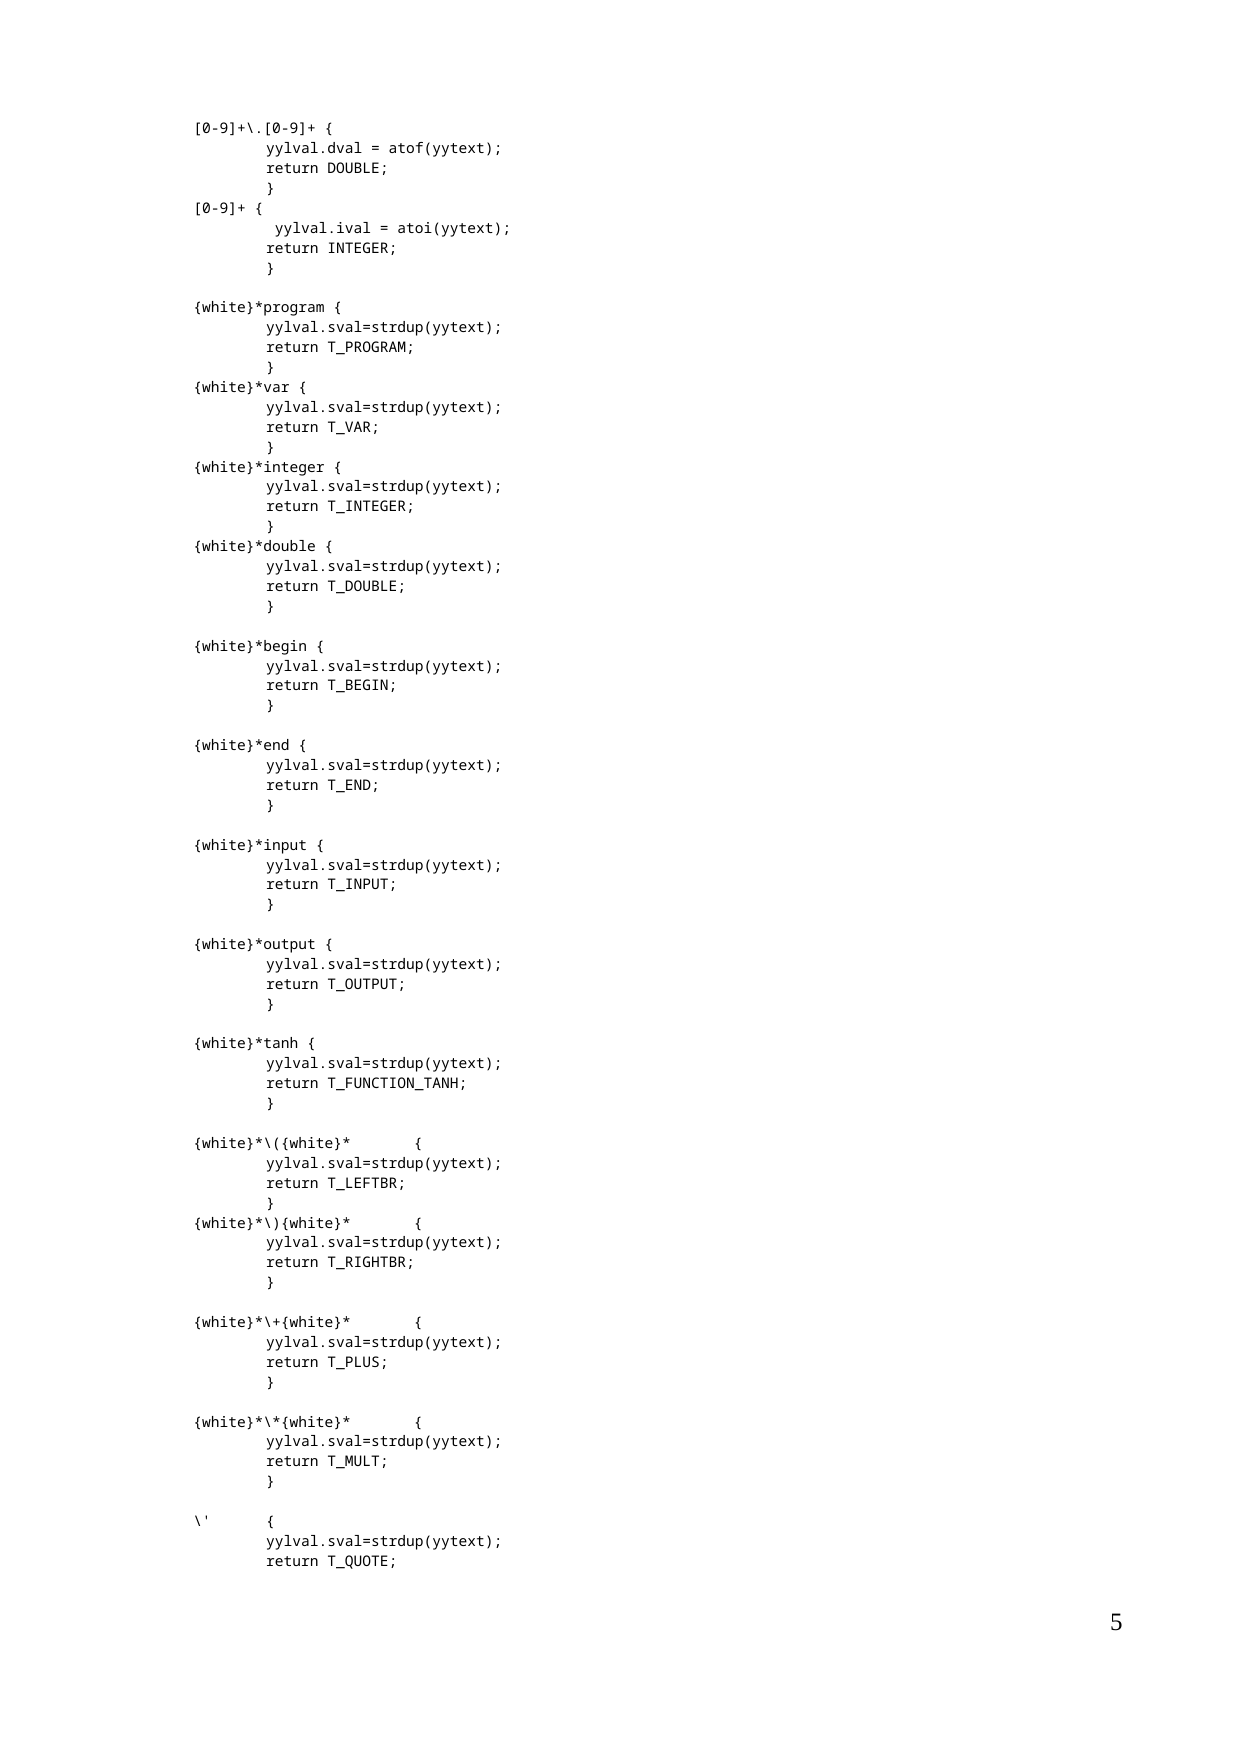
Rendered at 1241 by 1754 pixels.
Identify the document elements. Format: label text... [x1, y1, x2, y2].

text [0-9]+ { [118, 198, 1122, 218]
text {white}*\){white}* { [118, 1212, 1122, 1232]
text } [118, 894, 1122, 914]
text } [118, 993, 1122, 1013]
text return T_PLUS; [118, 1352, 1122, 1372]
text {white}*tanh { [118, 1033, 1122, 1053]
text {white}*begin { [118, 635, 1122, 655]
text return DOUBLE; [118, 158, 1122, 178]
text yylval.sval=strdup(yytext); [118, 655, 1122, 675]
text } [118, 794, 1122, 814]
text return T_LEFTBR; [118, 1173, 1122, 1192]
text } [118, 357, 1122, 377]
text } [118, 1093, 1122, 1113]
text return T_RIGHTBR; [118, 1252, 1122, 1272]
text yylval.dval = atof(yytext); [118, 138, 1122, 158]
text } [118, 1372, 1122, 1391]
text return T_BEGIN; [118, 675, 1122, 695]
text return T_DOUBLE; [118, 576, 1122, 596]
text {white}*\*{white}* { [118, 1411, 1122, 1431]
text {white}*var { [118, 377, 1122, 397]
text \' { [118, 1511, 1122, 1531]
text } [118, 436, 1122, 456]
text return T_MULT; [118, 1451, 1122, 1471]
text return T_OUTPUT; [118, 974, 1122, 993]
text } [118, 695, 1122, 715]
text yylval.sval=strdup(yytext); [118, 1431, 1122, 1451]
text {white}*end { [118, 735, 1122, 755]
text return T_INPUT; [118, 874, 1122, 894]
text yylval.sval=strdup(yytext); [118, 854, 1122, 874]
text yylval.sval=strdup(yytext); [118, 476, 1122, 496]
text yylval.sval=strdup(yytext); [118, 317, 1122, 337]
text return T_INTEGER; [118, 496, 1122, 516]
text {white}*\({white}* { [118, 1133, 1122, 1153]
text return T_PROGRAM; [118, 337, 1122, 357]
text } [118, 178, 1122, 198]
text {white}*\+{white}* { [118, 1312, 1122, 1332]
text } [118, 1192, 1122, 1212]
text } [118, 516, 1122, 536]
text return T_VAR; [118, 417, 1122, 436]
text yylval.sval=strdup(yytext); [118, 397, 1122, 417]
text yylval.sval=strdup(yytext); [118, 1153, 1122, 1173]
text } [118, 1471, 1122, 1491]
text return INTEGER; [118, 237, 1122, 257]
text yylval.sval=strdup(yytext); [118, 1053, 1122, 1073]
text yylval.sval=strdup(yytext); [118, 954, 1122, 974]
text {white}*double { [118, 536, 1122, 556]
text } [118, 596, 1122, 616]
text yylval.sval=strdup(yytext); [118, 1531, 1122, 1551]
text {white}*output { [118, 934, 1122, 954]
text return T_QUOTE; [118, 1551, 1122, 1571]
text [0-9]+\.[0-9]+ { [118, 118, 1122, 138]
text } [118, 257, 1122, 277]
text {white}*program { [118, 297, 1122, 317]
text return T_FUNCTION_TANH; [118, 1073, 1122, 1093]
text yylval.ival = atoi(yytext); [118, 218, 1122, 237]
text {white}*integer { [118, 456, 1122, 476]
text return T_END; [118, 775, 1122, 794]
text yylval.sval=strdup(yytext); [118, 755, 1122, 775]
text {white}*input { [118, 834, 1122, 854]
text yylval.sval=strdup(yytext); [118, 1332, 1122, 1352]
text yylval.sval=strdup(yytext); [118, 1232, 1122, 1252]
text yylval.sval=strdup(yytext); [118, 556, 1122, 576]
text } [118, 1272, 1122, 1292]
